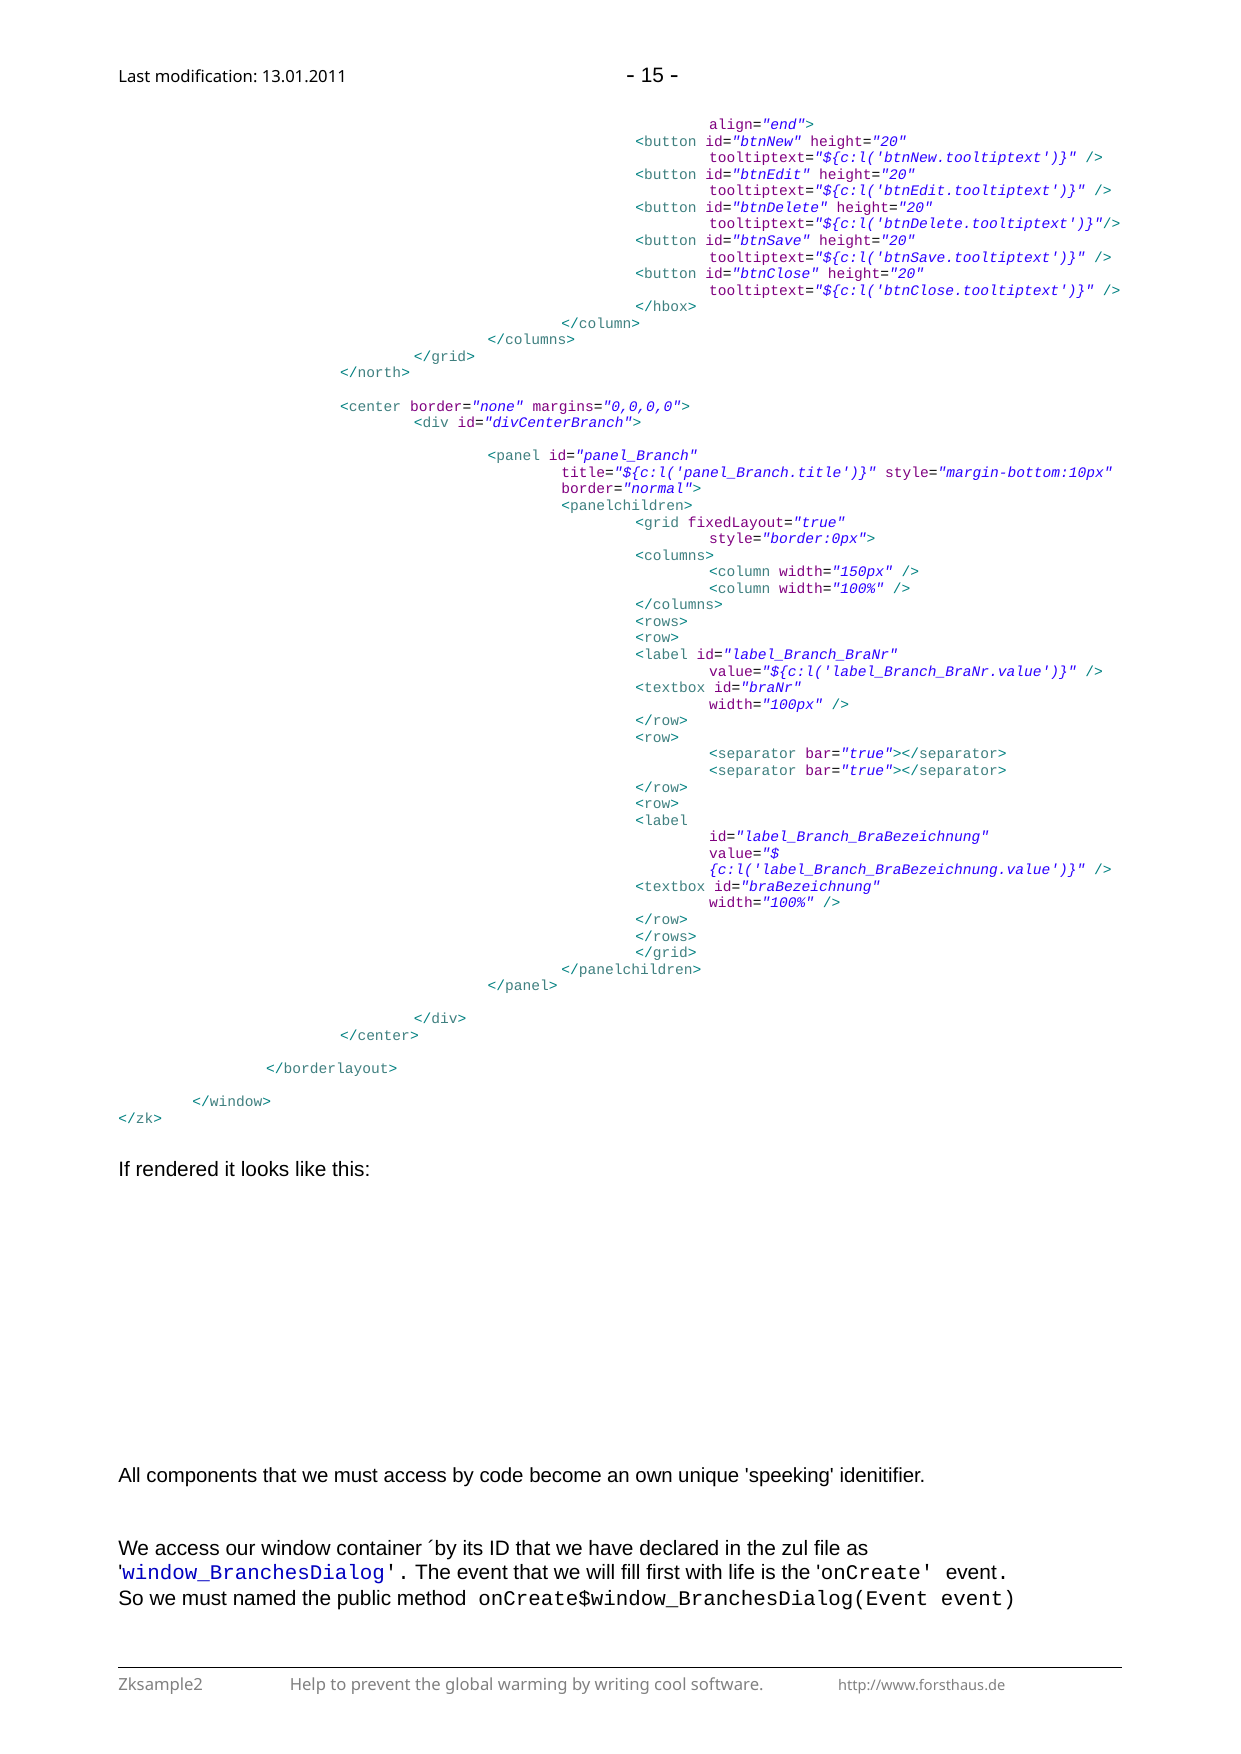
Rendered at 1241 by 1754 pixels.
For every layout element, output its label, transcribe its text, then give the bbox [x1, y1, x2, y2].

text <button id="btnClose" height="20" [118, 266, 1122, 283]
text width="100%" /> [118, 896, 1122, 912]
text <separator bar="true"></separator> [118, 763, 1122, 780]
text <button id="btnSave" height="20" [118, 233, 1122, 250]
text <center border="none" margins="0,0,0,0"> [118, 399, 1122, 415]
text <panelchildren> [118, 498, 1122, 515]
text <textbox id="braBezeichnung" [118, 879, 1122, 896]
text <separator bar="true"></separator> [118, 747, 1122, 763]
text </div> [118, 1012, 1122, 1028]
text </panelchildren> [118, 962, 1122, 978]
text <column width="100%" /> [118, 581, 1122, 598]
text </column> [118, 316, 1122, 333]
text We access our window container ´by its ID that we have declared in the zul file as 'window_BranchesDialog'. The event that we will fill first with life is the 'onCreate' event. [118, 1536, 1122, 1586]
text </window> [118, 1094, 1122, 1111]
text </hbox> [118, 299, 1122, 316]
text <row> [118, 796, 1122, 813]
text <row> [118, 631, 1122, 647]
text style="border:0px"> [118, 531, 1122, 548]
text </grid> [118, 349, 1122, 366]
text <button id="btnDelete" height="20" [118, 200, 1122, 217]
text <panel id="panel_Branch" [118, 448, 1122, 465]
text </columns> [118, 598, 1122, 614]
text tooltiptext="${c:l('btnDelete.tooltiptext')}"/> [118, 217, 1122, 233]
text <label id="label_Branch_BraNr" [118, 647, 1122, 664]
text {c:l('label_Branch_BraBezeichnung.value')}" /> [118, 863, 1122, 879]
text </zk> [118, 1111, 1122, 1128]
text value="${c:l('label_Branch_BraNr.value')}" /> [118, 664, 1122, 680]
text <row> [118, 730, 1122, 747]
text </borderlayout> [118, 1061, 1122, 1078]
text </row> [118, 780, 1122, 796]
text <button id="btnEdit" height="20" [118, 167, 1122, 183]
text </columns> [118, 333, 1122, 349]
text </panel> [118, 978, 1122, 995]
text </row> [118, 713, 1122, 730]
text All components that we must access by code become an own unique 'speeking' idenitifier. [118, 1464, 1122, 1487]
text If rendered it looks like this: [118, 1157, 1122, 1181]
text title="${c:l('panel_Branch.title')}" style="margin-bottom:10px" [118, 465, 1122, 482]
text </row> [118, 912, 1122, 929]
text tooltiptext="${c:l('btnSave.tooltiptext')}" /> [118, 250, 1122, 266]
text width="100px" /> [118, 697, 1122, 713]
text <rows> [118, 614, 1122, 631]
text tooltiptext="${c:l('btnNew.tooltiptext')}" /> [118, 150, 1122, 167]
text <columns> [118, 548, 1122, 564]
text </center> [118, 1028, 1122, 1045]
text So we must named the public method onCreate$window_BranchesDialog(Event event) [118, 1586, 1122, 1611]
text <textbox id="braNr" [118, 680, 1122, 697]
text <grid fixedLayout="true" [118, 515, 1122, 531]
text border="normal"> [118, 482, 1122, 498]
text id="label_Branch_BraBezeichnung" [118, 829, 1122, 846]
text value="$ [118, 846, 1122, 863]
text tooltiptext="${c:l('btnEdit.tooltiptext')}" /> [118, 183, 1122, 200]
text </north> [118, 366, 1122, 382]
text <button id="btnNew" height="20" [118, 134, 1122, 150]
text tooltiptext="${c:l('btnClose.tooltiptext')}" /> [118, 283, 1122, 299]
text <label [118, 813, 1122, 829]
text <column width="150px" /> [118, 564, 1122, 581]
text </grid> [118, 945, 1122, 962]
text <div id="divCenterBranch"> [118, 415, 1122, 432]
text align="end"> [118, 117, 1122, 134]
text </rows> [118, 929, 1122, 945]
